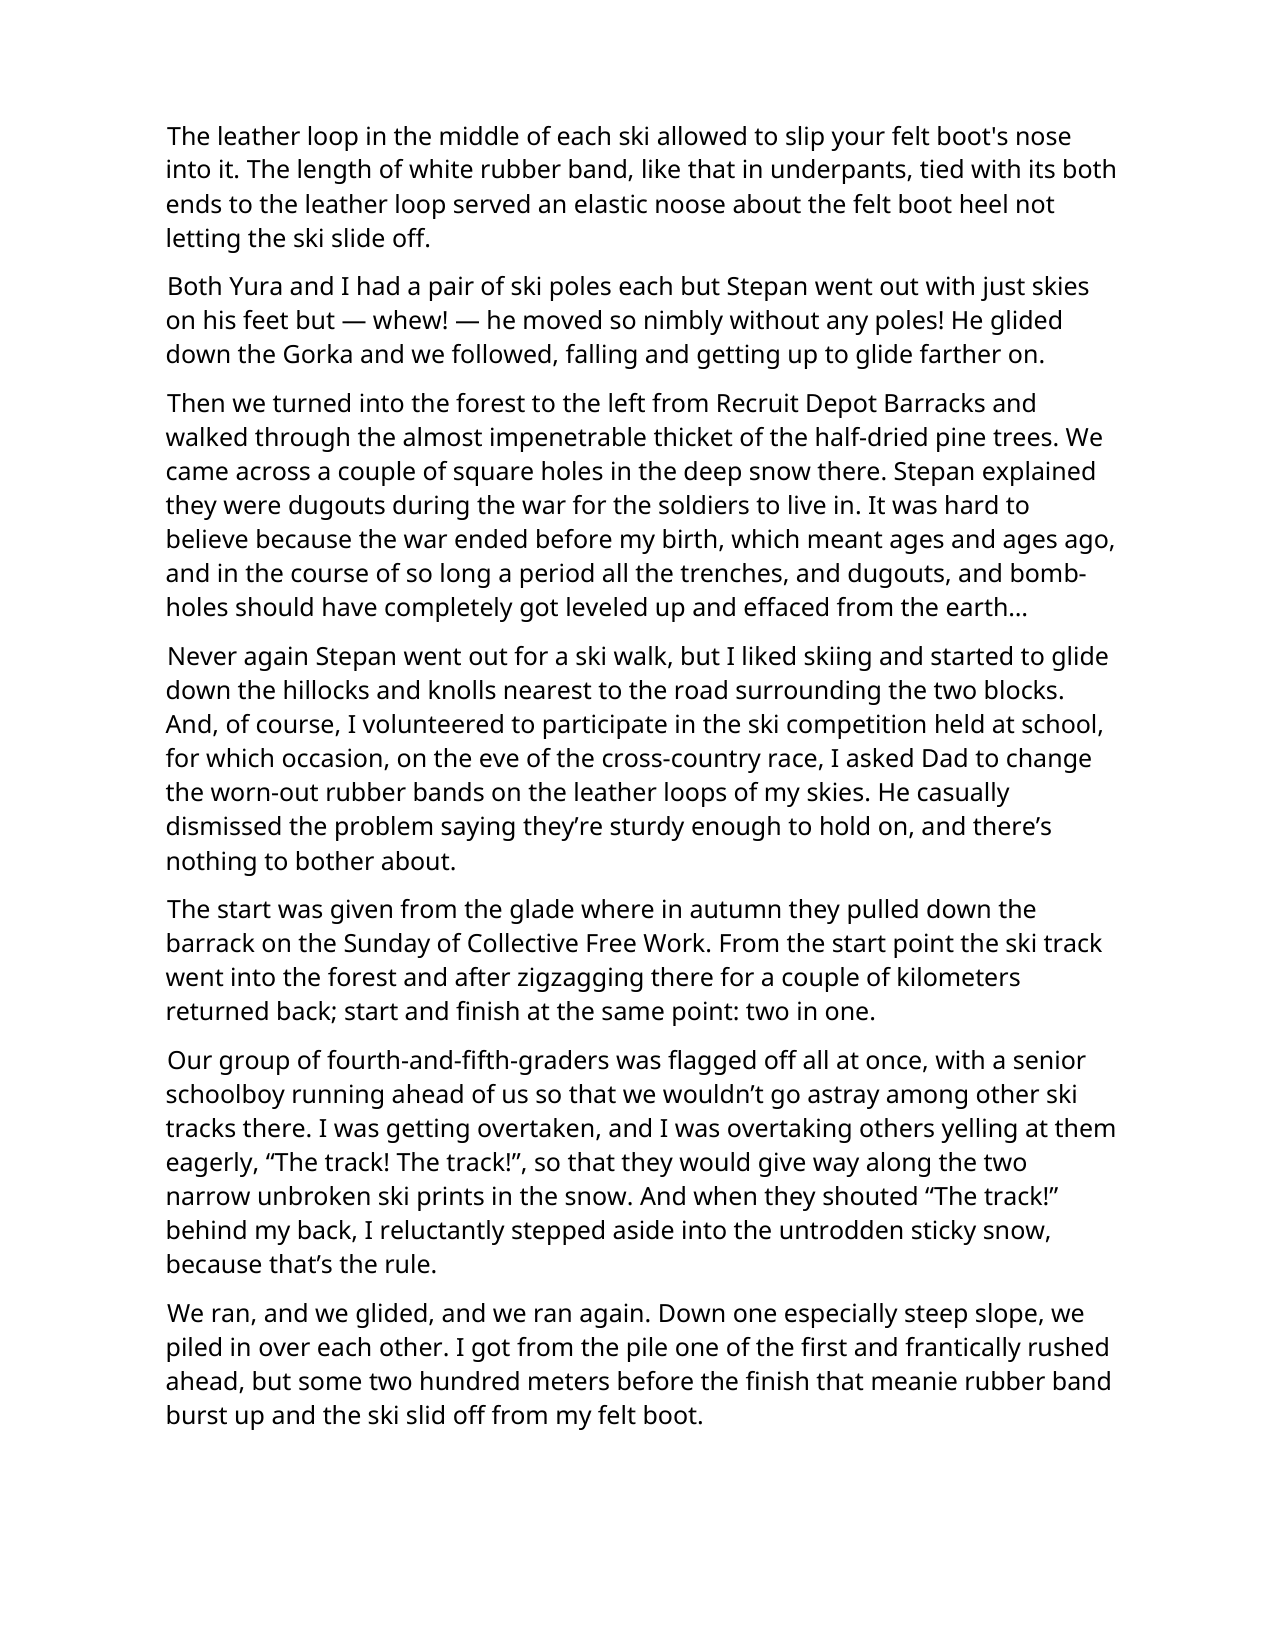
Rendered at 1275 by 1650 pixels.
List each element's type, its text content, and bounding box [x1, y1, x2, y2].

text The start was given from the glade where in autumn they pulled down the barrack on the Sunday of Collective Free Work. From the start point the ski track went into the forest and after zigzagging there for a couple of kilometers returned back; start and finish at the same point: two in one. [165, 892, 1118, 1028]
text We ran, and we glided, and we ran again. Down one especially steep slope, we piled in over each other. I got from the pile one of the first and frantically rushed ahead, but some two hundred meters before the finish that meanie rubber band burst up and the ski slid off from my felt boot. [165, 1296, 1118, 1432]
text The leather loop in the middle of each ski allowed to slip your felt boot's nose into it. The length of white rubber band, like that in underpants, tied with its both ends to the leather loop served an elastic noose about the felt boot heel not letting the ski slide off. [165, 118, 1118, 254]
text Never again Stepan went out for a ski walk, but I liked skiing and started to glide down the hillocks and knolls nearest to the road surrounding the two blocks. And, of course, I volunteered to participate in the ski competition held at school, for which occasion, on the eve of the cross-country race, I asked Dad to change the worn-out rubber bands on the leather loops of my skies. He casually dismissed the problem saying they’re sturdy enough to hold on, and there’s nothing to bother about. [165, 639, 1118, 877]
text Our group of fourth-and-fifth-graders was flagged off all at once, with a senior schoolboy running ahead of us so that we wouldn’t go astray among other ski tracks there. I was getting overtaken, and I was overtaking others yelling at them eagerly, “The track! The track!”, so that they would give way along the two narrow unbroken ski prints in the snow. And when they shouted “The track!” behind my back, I reluctantly stepped aside into the untrodden sticky snow, because that’s the rule. [165, 1043, 1118, 1281]
text Then we turned into the forest to the left from Recruit Depot Barracks and walked through the almost impenetrable thicket of the half-dried pine trees. We came across a couple of square holes in the deep snow there. Stepan explained they were dugouts during the war for the soldiers to live in. It was hard to believe because the war ended before my birth, which meant ages and ages ago, and in the course of so long a period all the trenches, and dugouts, and bomb-holes should have completely got leveled up and effaced from the earth… [165, 386, 1118, 624]
text Both Yura and I had a pair of ski poles each but Stepan went out with just skies on his feet but — whew! — he moved so nimbly without any poles! He glided down the Gorka and we followed, falling and getting up to glide farther on. [165, 269, 1118, 371]
